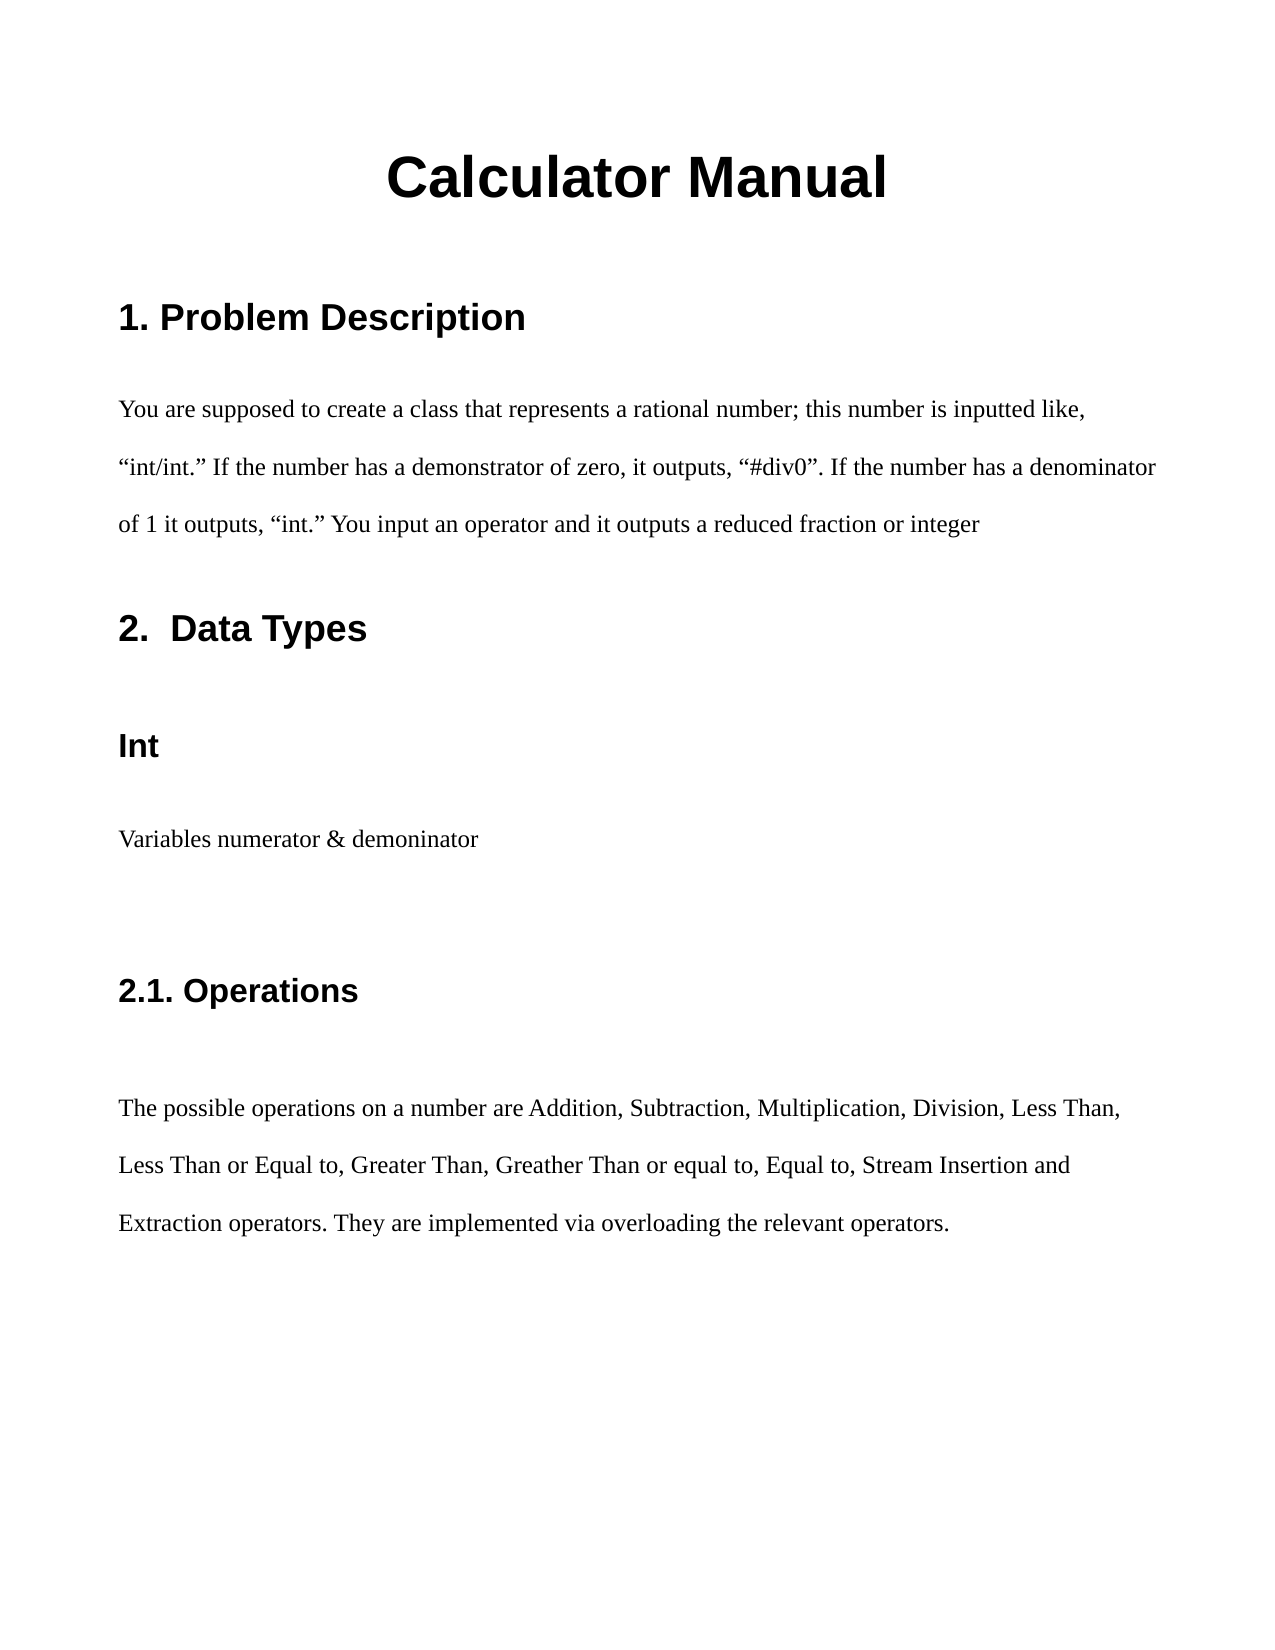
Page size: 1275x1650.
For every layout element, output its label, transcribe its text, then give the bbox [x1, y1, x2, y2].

subtitle 2.1. Operations [118, 971, 1157, 1009]
text You are supposed to create a class that represents a rational number; this number is inputted like, “int/int.” If the number has a demonstrator of zero, it outputs, “#div0”. If the number has a denominator of 1 it outputs, “int.” You input an operator and it outputs a reduced fraction or integer [118, 394, 1157, 538]
subtitle 2. Data Types [118, 606, 1157, 649]
title Calculator Manual [118, 143, 1157, 210]
text The possible operations on a number are Addition, Subtraction, Multiplication, Division, Less Than, Less Than or Equal to, Greater Than, Greather Than or equal to, Equal to, Stream Insertion and Extraction operators. They are implemented via overloading the relevant operators. [118, 1093, 1157, 1237]
text Variables numerator & demoninator [118, 824, 1157, 853]
subtitle 1. Problem Description [118, 295, 1157, 338]
subtitle Int [118, 726, 1157, 764]
